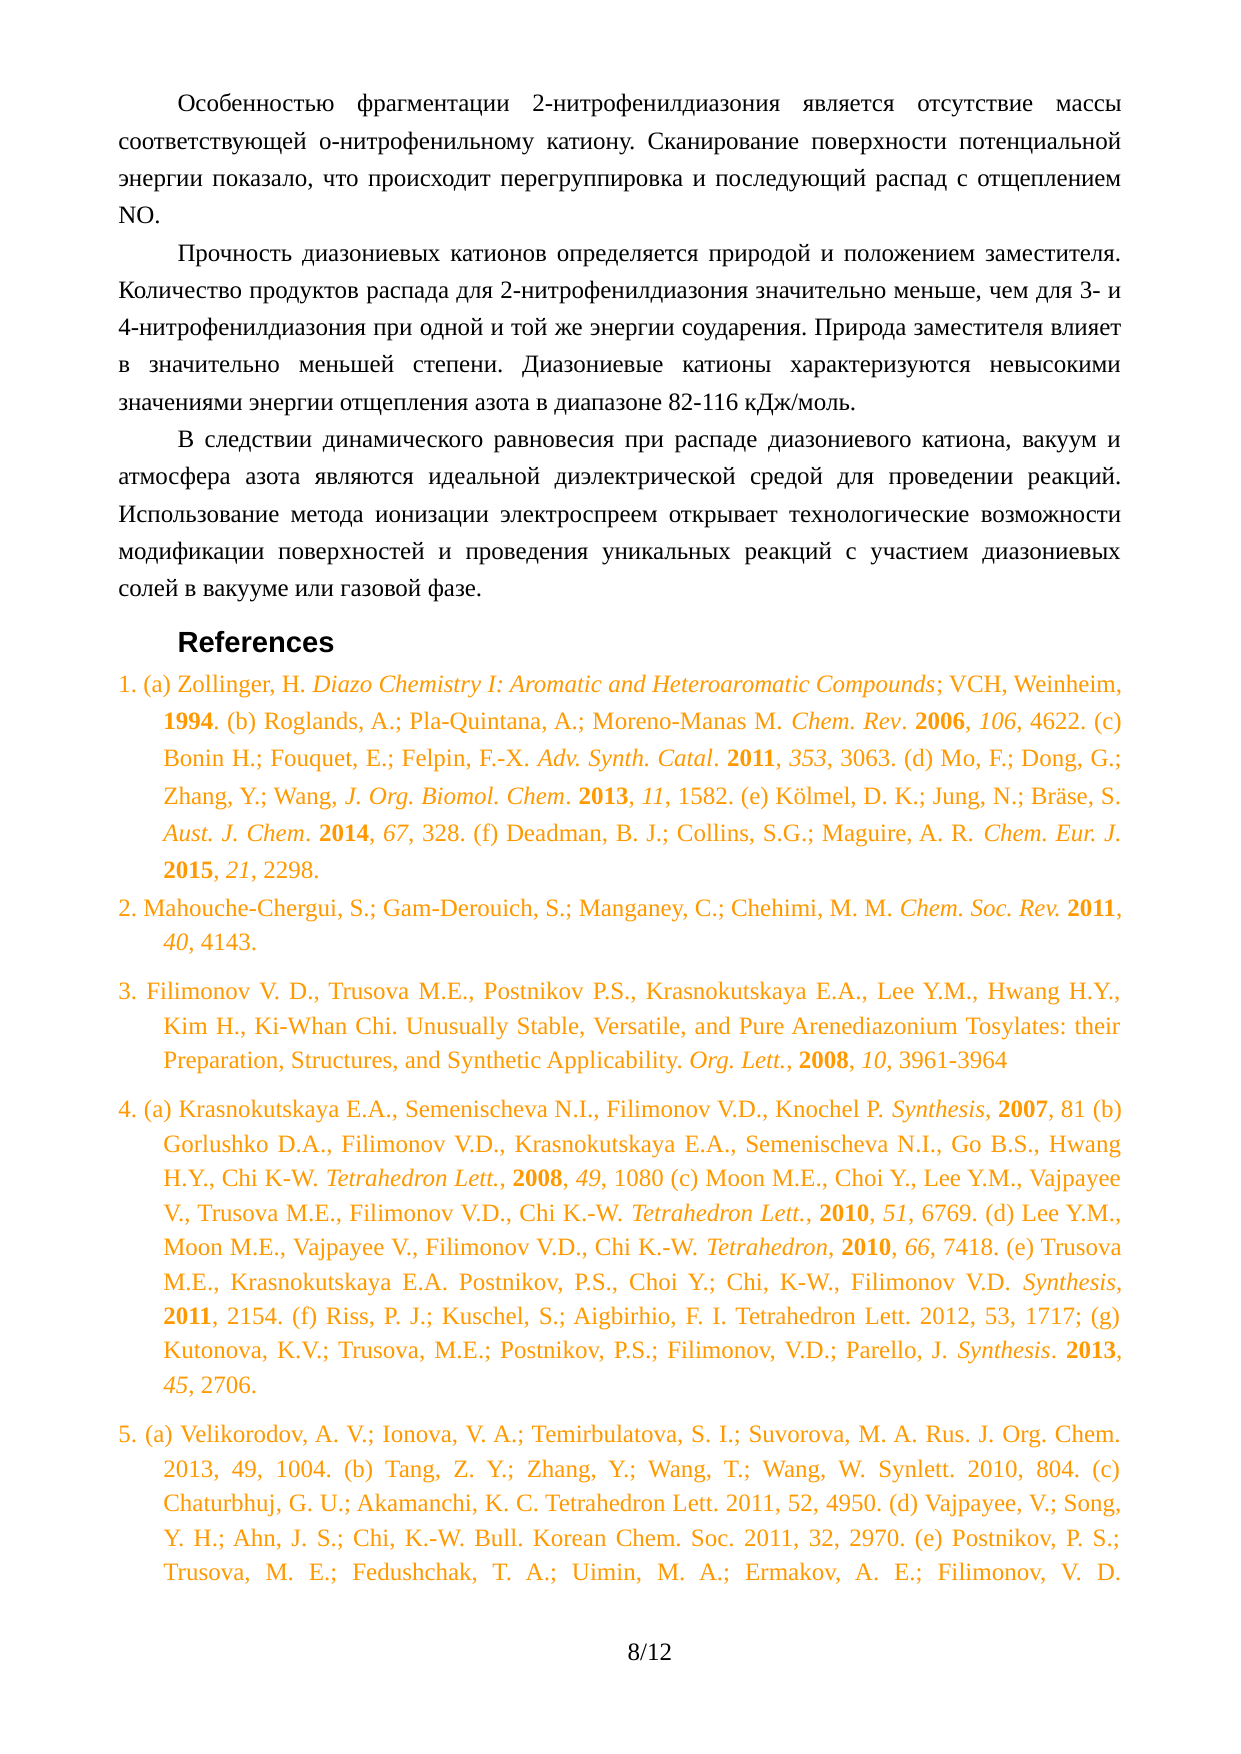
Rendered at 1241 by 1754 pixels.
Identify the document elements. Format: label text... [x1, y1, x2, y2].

list Особенностью фрагментации 2-нитрофенилдиазония является отсутствие массы соответствующей о-нитрофенильному катиону. Сканирование поверхности потенциальной энергии показало, что происходит перегруппировка и последующий распад с отщеплением NO. [118, 88, 1122, 229]
list 5. (a) Velikorodov, A. V.; Ionova, V. A.; Temirbulatova, S. I.; Suvorova, M. A. Rus. J. Org. Chem. 2013, 49, 1004. (b) Tang, Z. Y.; Zhang, Y.; Wang, T.; Wang, W. Synlett. 2010, 804. (c) Chaturbhuj, G. U.; Akamanchi, K. C. Tetrahedron Lett. 2011, 52, 4950. (d) Vajpayee, V.; Song, Y. H.; Ahn, J. S.; Chi, K.-W. Bull. Korean Chem. Soc. 2011, 32, 2970. (e) Postnikov, P. S.; Trusova, M. E.; Fedushchak, T. A.; Uimin, M. A.; Ermakov, A. E.; Filimonov, V. D. [118, 1419, 1122, 1586]
list 4. (a) Krasnokutskaya E.A., Semenischeva N.I., Filimonov V.D., Knochel P. Synthesis, 2007, 81 (b) Gorlushko D.A., Filimonov V.D., Krasnokutskaya E.A., Semenischeva N.I., Go B.S., Hwang H.Y., Chi K-W. Tetrahedron Lett., 2008, 49, 1080 (c) Moon M.E., Choi Y., Lee Y.M., Vajpayee V., Trusova M.E., Filimonov V.D., Chi K.-W. Tetrahedron Lett., 2010, 51, 6769. (d) Lee Y.M., Moon M.E., Vajpayee V., Filimonov V.D., Chi K.-W. Tetrahedron, 2010, 66, 7418. (e) Trusova M.E., Krasnokutskaya E.A. Postnikov, P.S., Choi Y.; Chi, K-W., Filimonov V.D. Synthesis, 2011, 2154. (f) Riss, P. J.; Kuschel, S.; Aigbirhio, F. I. Tetrahedron Lett. 2012, 53, 1717; (g) Kutonova, K.V.; Trusova, M.E.; Postnikov, P.S.; Filimonov, V.D.; Parello, J. Synthesis. 2013, 45, 2706. [118, 1094, 1122, 1399]
subtitle References [118, 625, 1122, 659]
list В следствии динамического равновесия при распаде диазониевого катиона, вакуум и атмосфера азота являются идеальной диэлектрической средой для проведении реакций. Использование метода ионизации электроспреем открывает технологические возможности модификации поверхностей и проведения уникальных реакций с участием диазониевых солей в вакууме или газовой фазе. [118, 424, 1122, 602]
list 3. Filimonov V. D., Trusova M.E., Postnikov P.S., Krasnokutskaya E.A., Lee Y.M., Hwang H.Y., Kim H., Ki-Whan Chi. Unusually Stable, Versatile, and Pure Arenediazonium Tosylates: their Preparation, Structures, and Synthetic Applicability. Org. Lett., 2008, 10, 3961-3964 [118, 976, 1122, 1074]
list 1. (a) Zollinger, H. Diazo Chemistry I: Aromatic and Heteroaromatic Compounds; VCH, Weinheim, 1994. (b) Roglands, A.; Pla-Quintana, A.; Moreno-Manas M. Chem. Rev. 2006, 106, 4622. (c) Bonin H.; Fouquet, E.; Felpin, F.-X. Adv. Synth. Catal. 2011, 353, 3063. (d) Mo, F.; Dong, G.; Zhang, Y.; Wang, J. Org. Biomol. Chem. 2013, 11, 1582. (e) Kölmel, D. K.; Jung, N.; Bräse, S. Aust. J. Chem. 2014, 67, 328. (f) Deadman, B. J.; Collins, S.G.; Maguire, A. R. Chem. Eur. J. 2015, 21, 2298. [118, 669, 1122, 884]
list 2. Mahouche-Chergui, S.; Gam-Derouich, S.; Manganey, C.; Chehimi, M. M. Chem. Soc. Rev. 2011, 40, 4143. [118, 893, 1122, 956]
list Прочность диазониевых катионов определяется природой и положением заместителя. Количество продуктов распада для 2-нитрофенилдиазония значительно меньше, чем для 3- и 4-нитрофенилдиазония при одной и той же энергии соударения. Природа заместителя влияет в значительно меньшей степени. Диазониевые катионы характеризуются невысокими значениями энергии отщепления азота в диапазоне 82-116 кДж/моль. [118, 238, 1122, 416]
